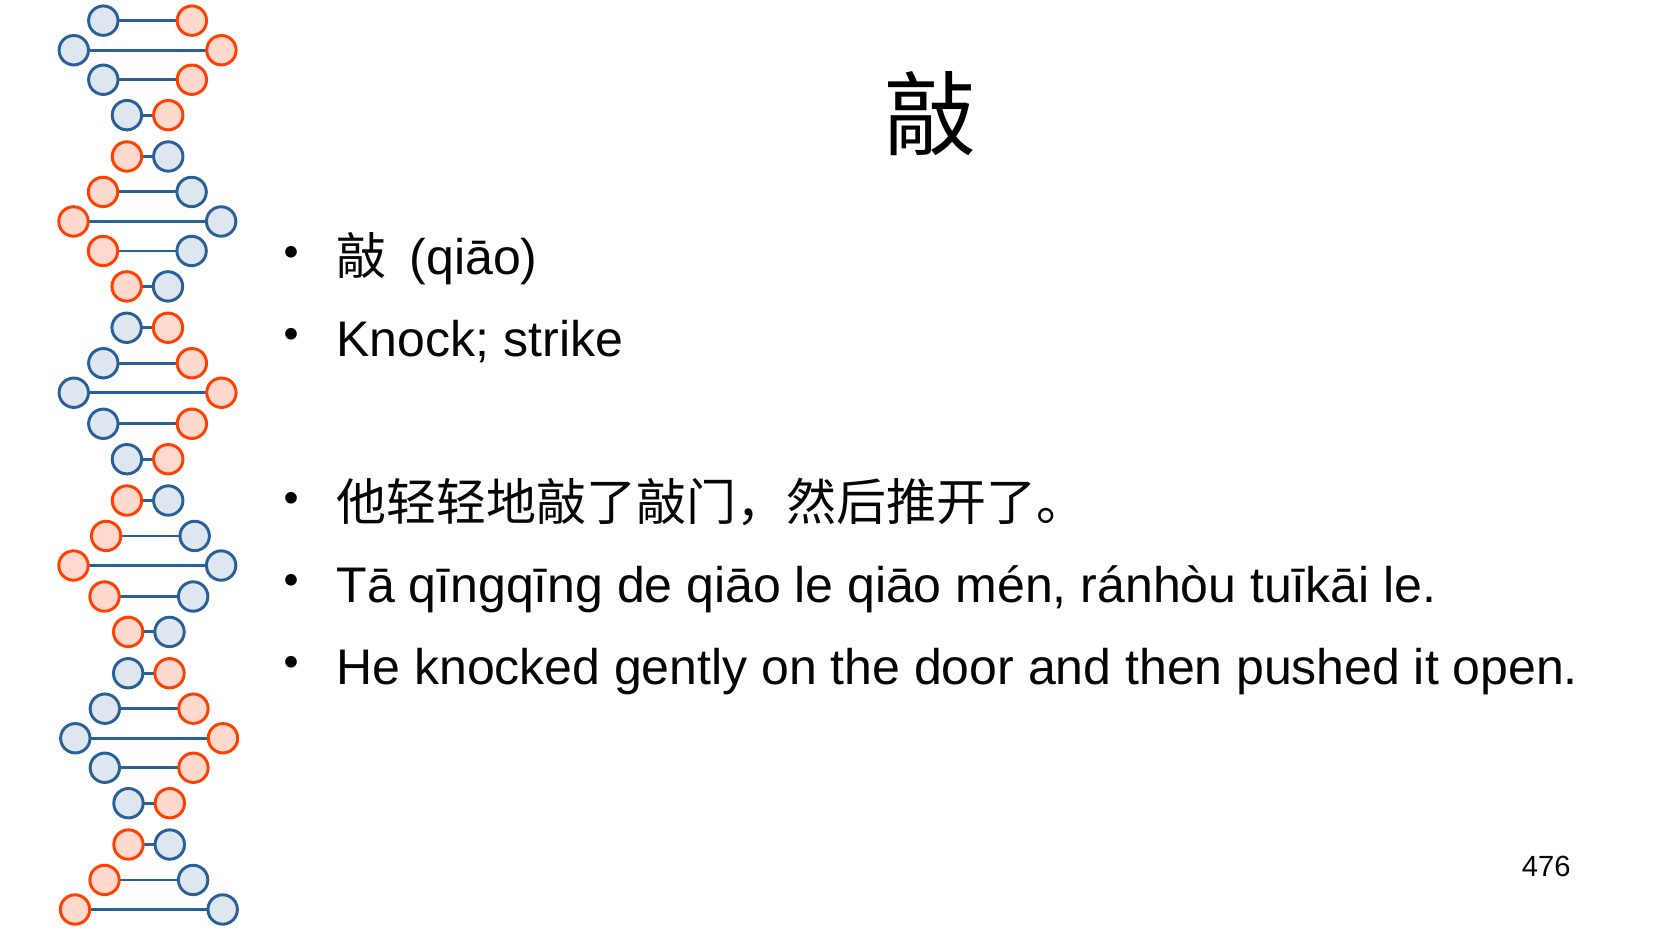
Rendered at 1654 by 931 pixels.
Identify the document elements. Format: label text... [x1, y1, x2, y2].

title 敲 [265, 35, 1595, 189]
list 敲 (qiāo) Knock; strike 他轻轻地敲了敲门，然后推开了。 Tā qīngqīng de qiāo le qiāo mén, ránhòu tuīkāi le. He knocked gently on the door and then pushed it open. [265, 224, 1595, 764]
